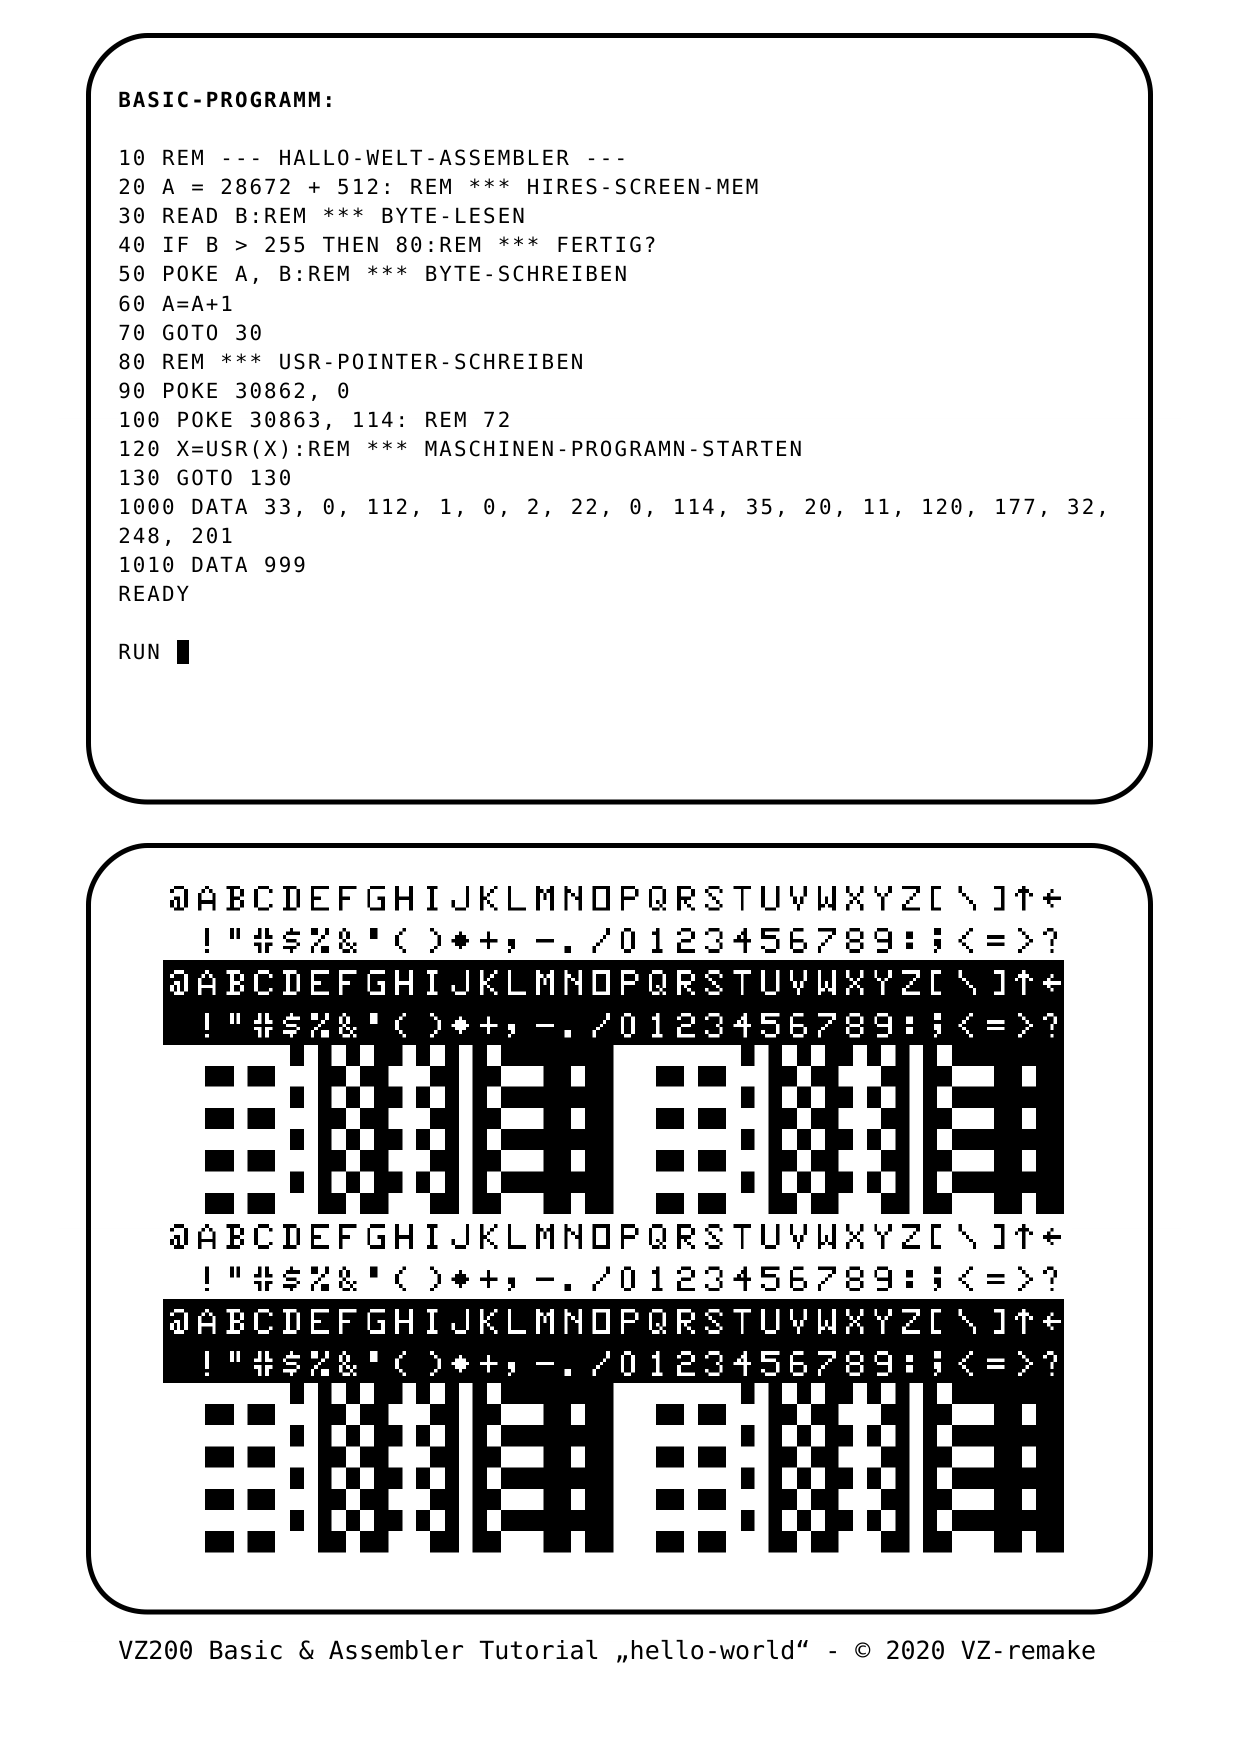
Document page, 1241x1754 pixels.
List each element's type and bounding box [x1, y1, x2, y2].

picture [59, 7, 1182, 1642]
